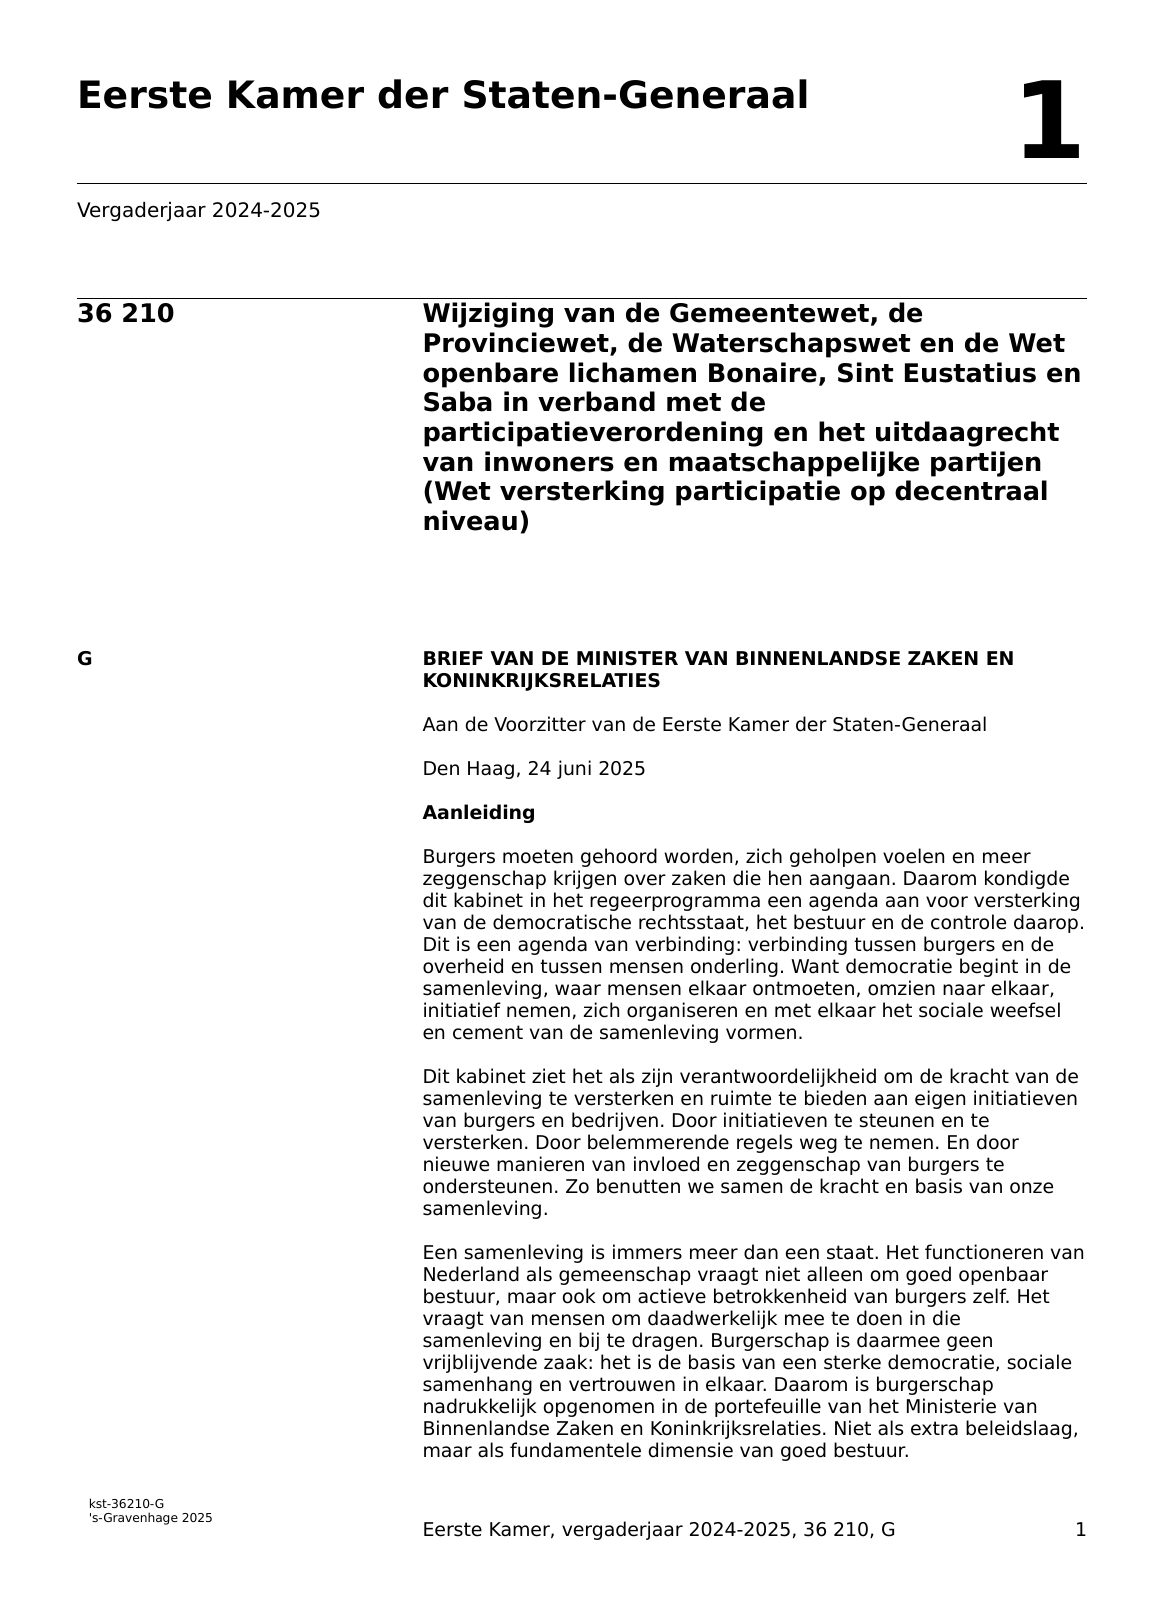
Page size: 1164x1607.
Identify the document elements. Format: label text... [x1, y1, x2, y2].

text Een samenleving is immers meer dan een staat. Het functioneren van Nederland als gemeenschap vraagt niet alleen om goed openbaar bestuur, maar ook om actieve betrokkenheid van burgers zelf. Het vraagt van mensen om daadwerkelijk mee te doen in die samenleving en bij te dragen. Burgerschap is daarmee geen vrijblijvende zaak: het is de basis van een sterke democratie, sociale samenhang en vertrouwen in elkaar. Daarom is burgerschap nadrukkelijk opgenomen in de portefeuille van het Ministerie van Binnenlandse Zaken en Koninkrijksrelaties. Niet als extra beleidslaag, maar als fundamentele dimensie van goed bestuur. [422, 1242, 1087, 1462]
text Den Haag, 24 juni 2025 [422, 758, 1087, 780]
text Burgers moeten gehoord worden, zich geholpen voelen en meer zeggenschap krijgen over zaken die hen aangaan. Daarom kondigde dit kabinet in het regeerprogramma een agenda aan voor versterking van de democratische rechtsstaat, het bestuur en de controle daarop. Dit is een agenda van verbinding: verbinding tussen burgers en de overheid en tussen mensen onderling. Want democratie begint in de samenleving, waar mensen elkaar ontmoeten, omzien naar elkaar, initiatief nemen, zich organiseren en met elkaar het sociale weefsel en cement van de samenleving vormen. [422, 846, 1087, 1044]
subtitle G BRIEF VAN DE MINISTER VAN BINNENLANDSE ZAKEN EN KONINKRIJKSRELATIES [77, 647, 1087, 691]
table_header Eerste Kamer der Staten-Generaal [77, 59, 886, 183]
text Aan de Voorzitter van de Eerste Kamer der Staten-Generaal [422, 714, 1087, 736]
subtitle Aanleiding [422, 802, 1087, 824]
subtitle 36 210 Wijziging van de Gemeentewet, de Provinciewet, de Waterschapswet en de Wet openbare lichamen Bonaire, Sint Eustatius en Saba in verband met de participatieverordening en het uitdaagrecht van inwoners en maatschappelijke partijen (Wet versterking participatie op decentraal niveau) [77, 299, 1087, 536]
text Dit kabinet ziet het als zijn verantwoordelijkheid om de kracht van de samenleving te versterken en ruimte te bieden aan eigen initiatieven van burgers en bedrijven. Door initiatieven te steunen en te versterken. Door belemmerende regels weg te nemen. En door nieuwe manieren van invloed en zeggenschap van burgers te ondersteunen. Zo benutten we samen de kracht en basis van onze samenleving. [422, 1066, 1087, 1220]
text 's-Gravenhage 2025 [88, 1511, 323, 1525]
table_cell Vergaderjaar 2024-2025 [77, 184, 1087, 298]
table_header 1 [886, 59, 1087, 183]
text kst-36210-G [88, 1497, 323, 1511]
